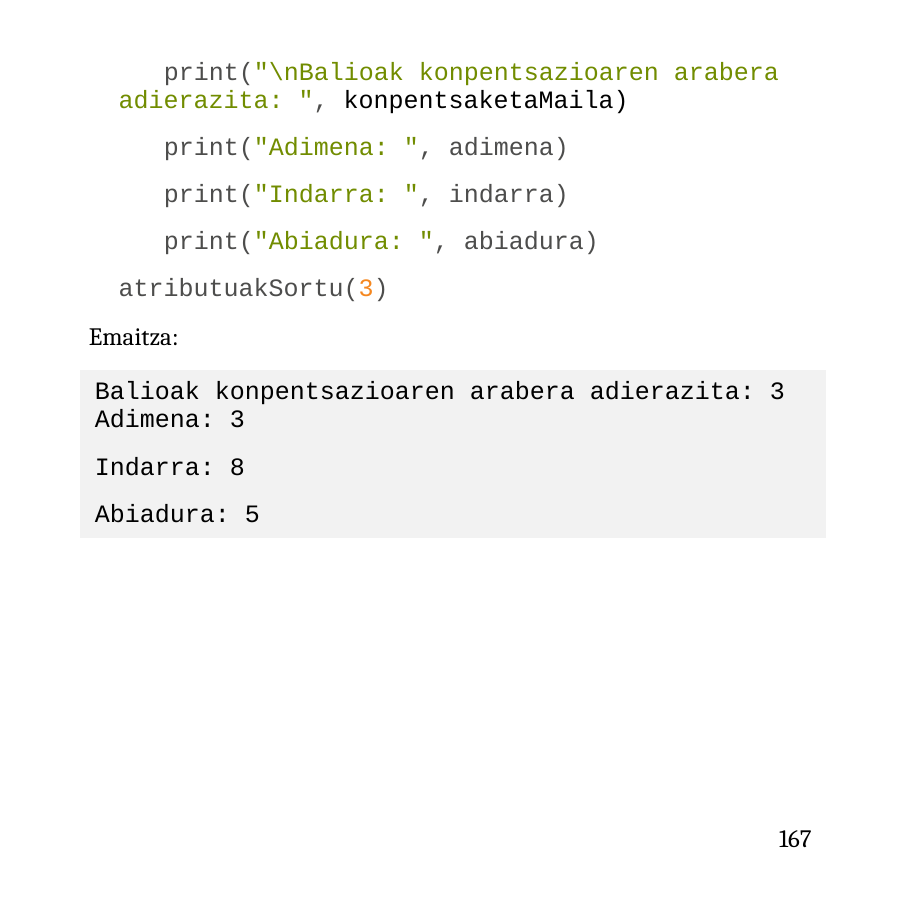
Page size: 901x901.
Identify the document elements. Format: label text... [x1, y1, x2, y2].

text print("Adimena: ", adimena) [118, 134, 811, 163]
text Indarra: 8 [86, 446, 820, 482]
text print("Indarra: ", indarra) [118, 182, 811, 210]
text Balioak konpentsazioaren arabera adierazita: 3 Adimena: 3 [86, 377, 820, 435]
text Abiadura: 5 [86, 493, 820, 532]
text atributuakSortu(3) [118, 276, 811, 304]
text print("Abiadura: ", abiadura) [118, 229, 811, 257]
text Emaitza: [89, 323, 811, 352]
text print("\nBalioak konpentsazioaren arabera adierazita: ", konpentsaketaMaila) [118, 59, 811, 116]
